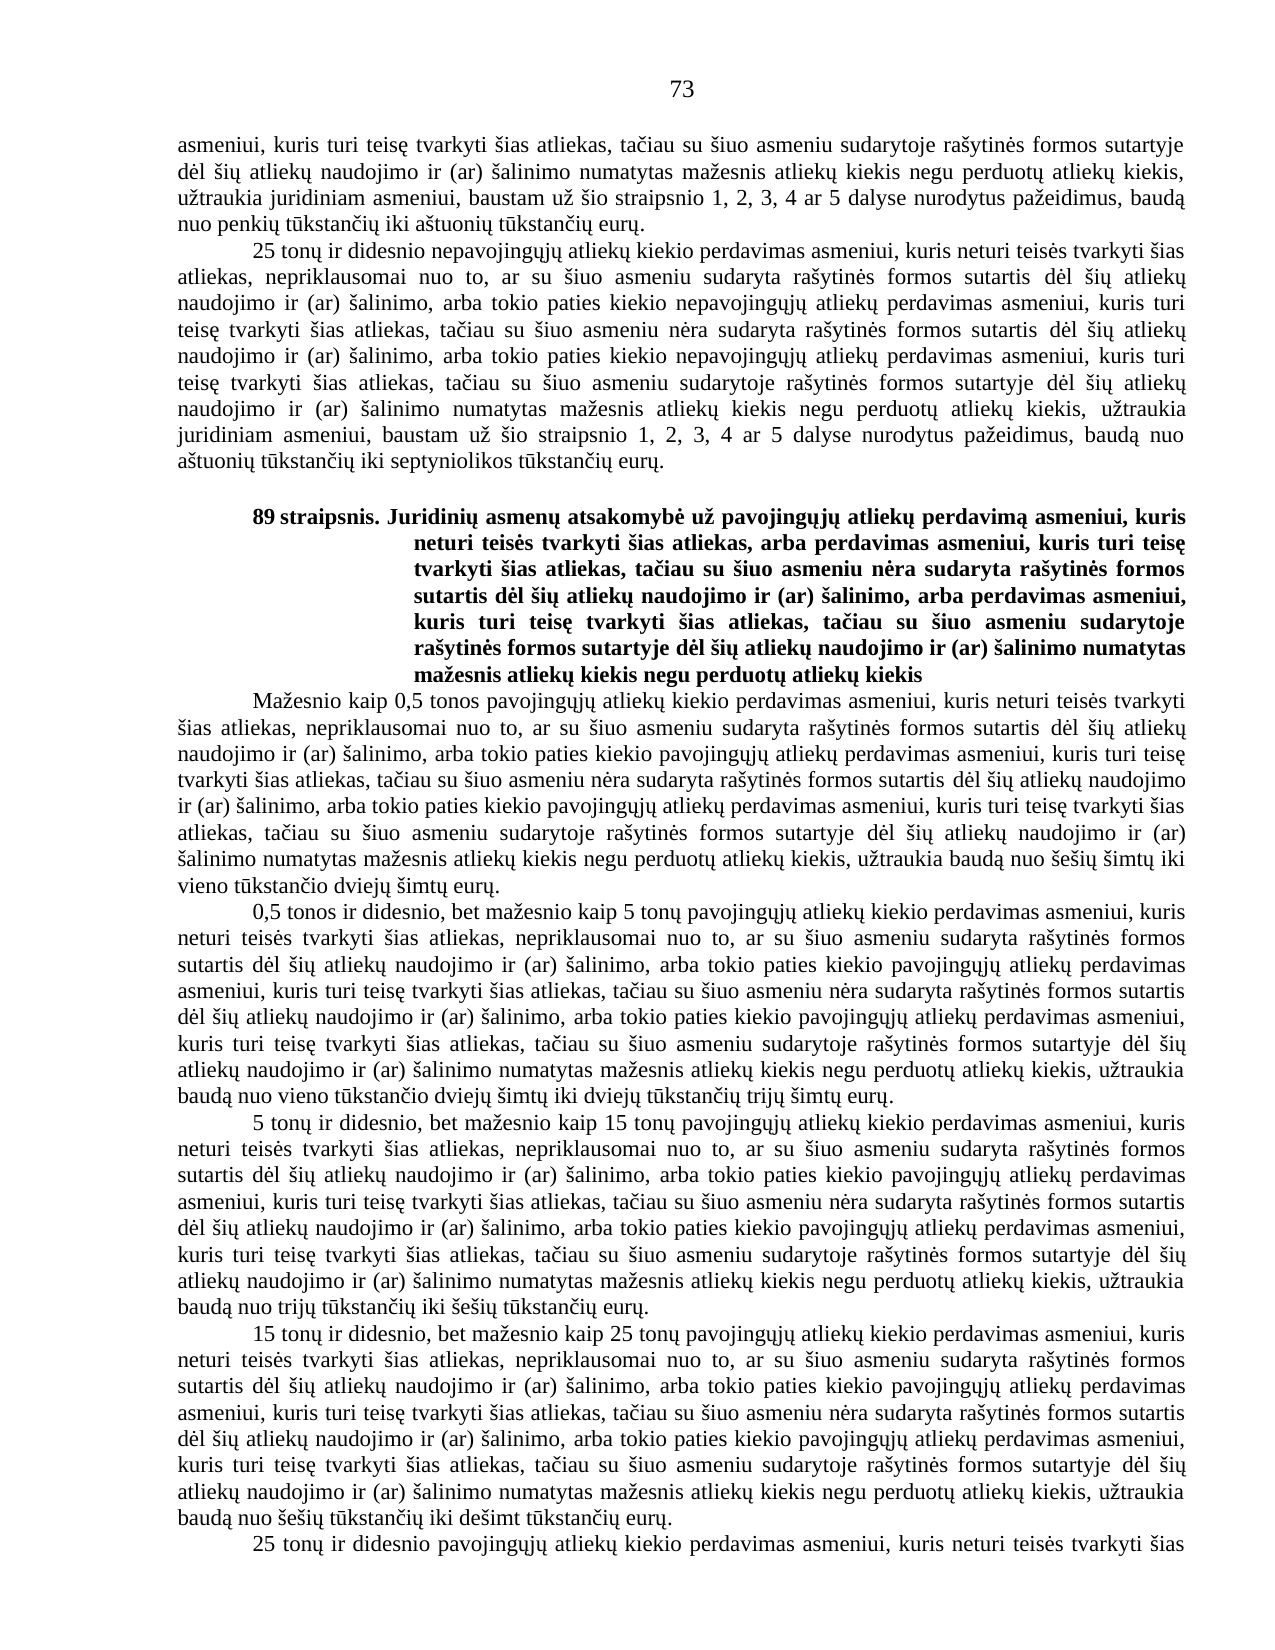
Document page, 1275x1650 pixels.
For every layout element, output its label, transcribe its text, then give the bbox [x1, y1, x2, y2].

text 5 tonų ir didesnio, bet mažesnio kaip 15 tonų pavojingųjų atliekų kiekio perdavimas asmeniui, kuris neturi teisės tvarkyti šias atliekas, nepriklausomai nuo to, ar su šiuo asmeniu sudaryta rašytinės formos sutartis dėl šių atliekų naudojimo ir (ar) šalinimo, arba tokio paties kiekio pavojingųjų atliekų perdavimas asmeniui, kuris turi teisę tvarkyti šias atliekas, tačiau su šiuo asmeniu nėra sudaryta rašytinės formos sutartis dėl šių atliekų naudojimo ir (ar) šalinimo, arba tokio paties kiekio pavojingųjų atliekų perdavimas asmeniui, kuris turi teisę tvarkyti šias atliekas, tačiau su šiuo asmeniu sudarytoje rašytinės formos sutartyje dėl šių atliekų naudojimo ir (ar) šalinimo numatytas mažesnis atliekų kiekis negu perduotų atliekų kiekis, užtraukia baudą nuo trijų tūkstančių iki šešių tūkstančių eurų. [177, 1109, 1186, 1320]
text 0,5 tonos ir didesnio, bet mažesnio kaip 5 tonų pavojingųjų atliekų kiekio perdavimas asmeniui, kuris neturi teisės tvarkyti šias atliekas, nepriklausomai nuo to, ar su šiuo asmeniu sudaryta rašytinės formos sutartis dėl šių atliekų naudojimo ir (ar) šalinimo, arba tokio paties kiekio pavojingųjų atliekų perdavimas asmeniui, kuris turi teisę tvarkyti šias atliekas, tačiau su šiuo asmeniu nėra sudaryta rašytinės formos sutartis dėl šių atliekų naudojimo ir (ar) šalinimo, arba tokio paties kiekio pavojingųjų atliekų perdavimas asmeniui, kuris turi teisę tvarkyti šias atliekas, tačiau su šiuo asmeniu sudarytoje rašytinės formos sutartyje dėl šių atliekų naudojimo ir (ar) šalinimo numatytas mažesnis atliekų kiekis negu perduotų atliekų kiekis, užtraukia baudą nuo vieno tūkstančio dviejų šimtų iki dviejų tūkstančių trijų šimtų eurų. [177, 898, 1186, 1109]
text 15 tonų ir didesnio, bet mažesnio kaip 25 tonų pavojingųjų atliekų kiekio perdavimas asmeniui, kuris neturi teisės tvarkyti šias atliekas, nepriklausomai nuo to, ar su šiuo asmeniu sudaryta rašytinės formos sutartis dėl šių atliekų naudojimo ir (ar) šalinimo, arba tokio paties kiekio pavojingųjų atliekų perdavimas asmeniui, kuris turi teisę tvarkyti šias atliekas, tačiau su šiuo asmeniu nėra sudaryta rašytinės formos sutartis dėl šių atliekų naudojimo ir (ar) šalinimo, arba tokio paties kiekio pavojingųjų atliekų perdavimas asmeniui, kuris turi teisę tvarkyti šias atliekas, tačiau su šiuo asmeniu sudarytoje rašytinės formos sutartyje dėl šių atliekų naudojimo ir (ar) šalinimo numatytas mažesnis atliekų kiekis negu perduotų atliekų kiekis, užtraukia baudą nuo šešių tūkstančių iki dešimt tūkstančių eurų. [177, 1320, 1186, 1531]
text asmeniui, kuris turi teisę tvarkyti šias atliekas, tačiau su šiuo asmeniu sudarytoje rašytinės formos sutartyje dėl šių atliekų naudojimo ir (ar) šalinimo numatytas mažesnis atliekų kiekis negu perduotų atliekų kiekis, užtraukia juridiniam asmeniui, baustam už šio straipsnio 1, 2, 3, 4 ar 5 dalyse nurodytus pažeidimus, baudą nuo penkių tūkstančių iki aštuonių tūkstančių eurų. [177, 131, 1186, 237]
text 25 tonų ir didesnio pavojingųjų atliekų kiekio perdavimas asmeniui, kuris neturi teisės tvarkyti šias [177, 1531, 1186, 1557]
text 89 straipsnis. Juridinių asmenų atsakomybė už pavojingųjų atliekų perdavimą asmeniui, kuris neturi teisės tvarkyti šias atliekas, arba perdavimas asmeniui, kuris turi teisę tvarkyti šias atliekas, tačiau su šiuo asmeniu nėra sudaryta rašytinės formos sutartis dėl šių atliekų naudojimo ir (ar) šalinimo, arba perdavimas asmeniui, kuris turi teisę tvarkyti šias atliekas, tačiau su šiuo asmeniu sudarytoje rašytinės formos sutartyje dėl šių atliekų naudojimo ir (ar) šalinimo numatytas mažesnis atliekų kiekis negu perduotų atliekų kiekis [252, 503, 1186, 687]
text Mažesnio kaip 0,5 tonos pavojingųjų atliekų kiekio perdavimas asmeniui, kuris neturi teisės tvarkyti šias atliekas, nepriklausomai nuo to, ar su šiuo asmeniu sudaryta rašytinės formos sutartis dėl šių atliekų naudojimo ir (ar) šalinimo, arba tokio paties kiekio pavojingųjų atliekų perdavimas asmeniui, kuris turi teisę tvarkyti šias atliekas, tačiau su šiuo asmeniu nėra sudaryta rašytinės formos sutartis dėl šių atliekų naudojimo ir (ar) šalinimo, arba tokio paties kiekio pavojingųjų atliekų perdavimas asmeniui, kuris turi teisę tvarkyti šias atliekas, tačiau su šiuo asmeniu sudarytoje rašytinės formos sutartyje dėl šių atliekų naudojimo ir (ar) šalinimo numatytas mažesnis atliekų kiekis negu perduotų atliekų kiekis, užtraukia baudą nuo šešių šimtų iki vieno tūkstančio dviejų šimtų eurų. [177, 687, 1186, 898]
text 25 tonų ir didesnio nepavojingųjų atliekų kiekio perdavimas asmeniui, kuris neturi teisės tvarkyti šias atliekas, nepriklausomai nuo to, ar su šiuo asmeniu sudaryta rašytinės formos sutartis dėl šių atliekų naudojimo ir (ar) šalinimo, arba tokio paties kiekio nepavojingųjų atliekų perdavimas asmeniui, kuris turi teisę tvarkyti šias atliekas, tačiau su šiuo asmeniu nėra sudaryta rašytinės formos sutartis dėl šių atliekų naudojimo ir (ar) šalinimo, arba tokio paties kiekio nepavojingųjų atliekų perdavimas asmeniui, kuris turi teisę tvarkyti šias atliekas, tačiau su šiuo asmeniu sudarytoje rašytinės formos sutartyje dėl šių atliekų naudojimo ir (ar) šalinimo numatytas mažesnis atliekų kiekis negu perduotų atliekų kiekis, užtraukia juridiniam asmeniui, baustam už šio straipsnio 1, 2, 3, 4 ar 5 dalyse nurodytus pažeidimus, baudą nuo aštuonių tūkstančių iki septyniolikos tūkstančių eurų. [177, 237, 1186, 474]
